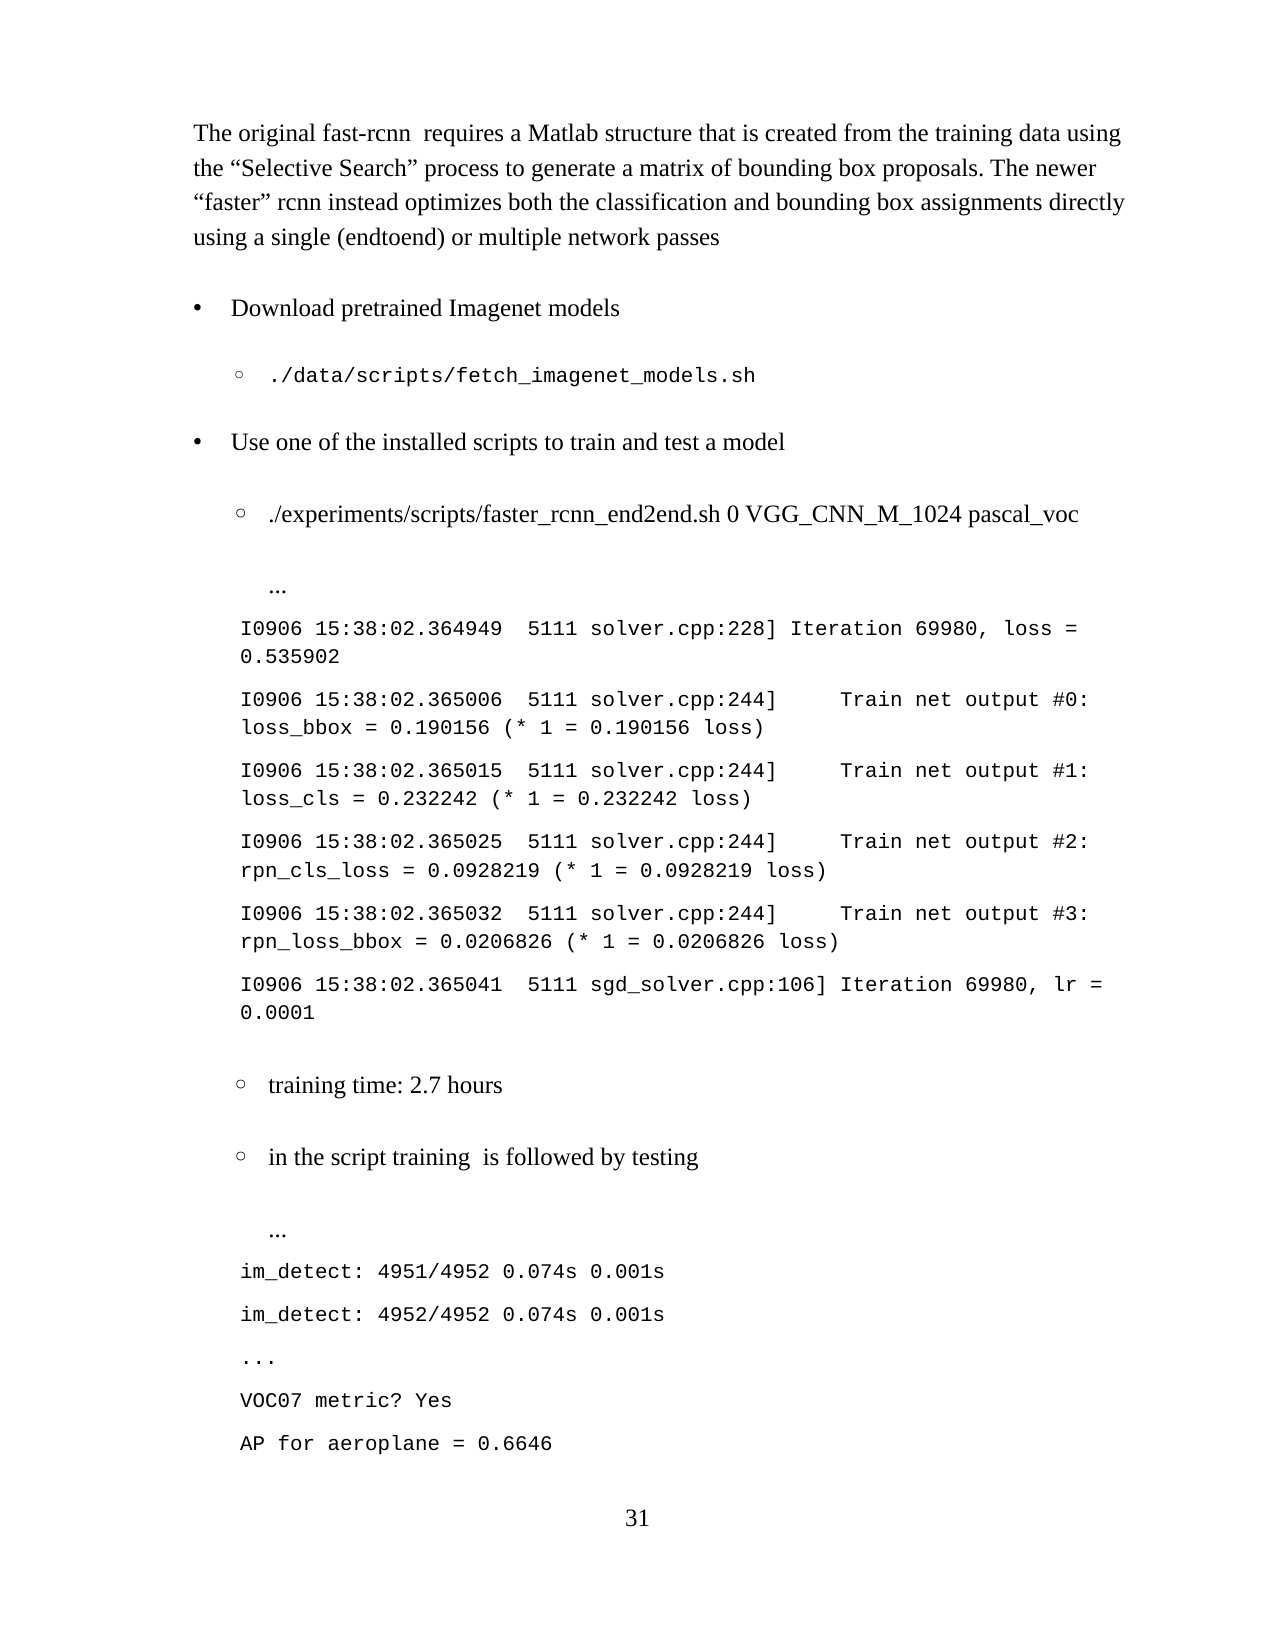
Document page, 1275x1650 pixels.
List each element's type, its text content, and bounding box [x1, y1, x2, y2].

list in the script training is followed by testing [231, 1142, 1157, 1171]
list Download pretrained Imagenet models [193, 293, 1157, 322]
text I0906 15:38:02.365032 5111 solver.cpp:244] Train net output #3: rpn_loss_bbox = 0.0206826 (* 1 = 0.0206826 loss) [240, 903, 1157, 954]
text ... [240, 1347, 1157, 1371]
list ... [231, 1214, 1157, 1243]
list Use one of the installed scripts to train and test a model [193, 427, 1157, 455]
text VOC07 metric? Yes [240, 1390, 1157, 1413]
text im_detect: 4952/4952 0.074s 0.001s [240, 1304, 1157, 1328]
text I0906 15:38:02.365025 5111 solver.cpp:244] Train net output #2: rpn_cls_loss = 0.0928219 (* 1 = 0.0928219 loss) [240, 831, 1157, 883]
text I0906 15:38:02.365015 5111 solver.cpp:244] Train net output #1: loss_cls = 0.232242 (* 1 = 0.232242 loss) [240, 760, 1157, 812]
list The original fast-rcnn requires a Matlab structure that is created from the training data using the “Selective Search” process to generate a matrix of bounding box proposals. The newer “faster” rcnn instead optimizes both the classification and bounding box assignments directly using a single (endtoend) or multiple network passes [156, 118, 1157, 250]
text I0906 15:38:02.364949 5111 solver.cpp:228] Iteration 69980, loss = 0.535902 [240, 618, 1157, 669]
text I0906 15:38:02.365006 5111 solver.cpp:244] Train net output #0: loss_bbox = 0.190156 (* 1 = 0.190156 loss) [240, 689, 1157, 741]
list ... [231, 571, 1157, 599]
text AP for aeroplane = 0.6646 [240, 1433, 1157, 1456]
text im_detect: 4951/4952 0.074s 0.001s [240, 1261, 1157, 1285]
list ./data/scripts/fetch_imagenet_models.sh [231, 366, 1157, 389]
text I0906 15:38:02.365041 5111 sgd_solver.cpp:106] Iteration 69980, lr = 0.0001 [240, 974, 1157, 1026]
list training time: 2.7 hours [231, 1070, 1157, 1099]
list ./experiments/scripts/faster_rcnn_end2end.sh 0 VGG_CNN_M_1024 pascal_voc [231, 499, 1157, 527]
